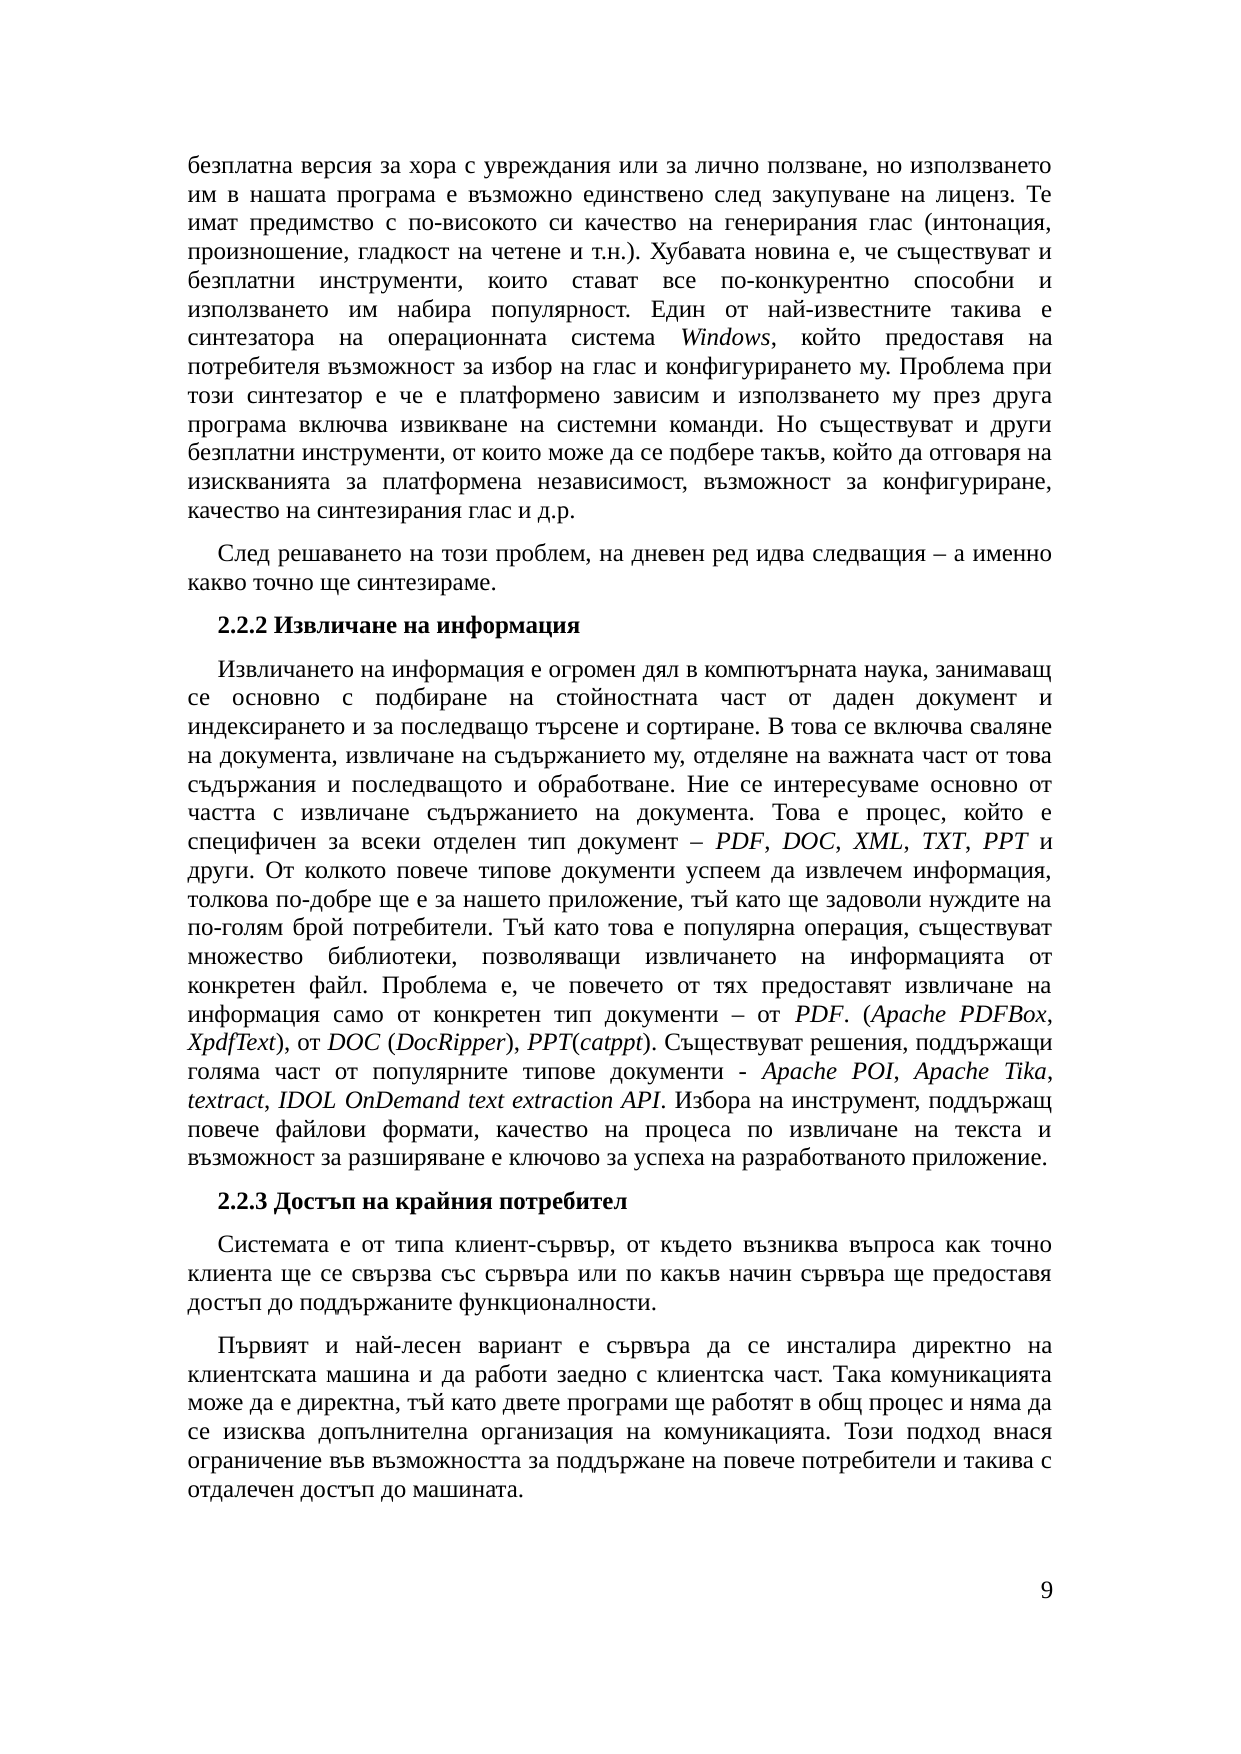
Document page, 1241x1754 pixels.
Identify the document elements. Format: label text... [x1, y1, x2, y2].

text Първият и най-лесен вариант е сървъра да се инсталира директно на клиентската машина и да работи заедно с клиентска част. Така комуникацията може да е директна, тъй като двете програми ще работят в общ процес и няма да се изисква допълнителна организация на комуникацията. Този подход внася ограничение във възможността за поддържане на повече потребители и такива с отдалечен достъп до машината. [187, 1330, 1053, 1502]
text 2.2.2 Извличане на информация [187, 610, 1053, 639]
text Извличането на информация е огромен дял в компютърната наука, занимаващ се основно с подбиране на стойностната част от даден документ и индексирането и за последващо търсене и сортиране. В това се включва сваляне на документа, извличане на съдържанието му, отделяне на важната част от това съдържания и последващото и обработване. Ние се интересуваме основно от частта с извличане съдържанието на документа. Това е процес, който е специфичен за всеки отделен тип документ – PDF, DOC, XML, TXT, PPT и други. От колкото повече типове документи успеем да извлечем информация, толкова по-добре ще е за нашето приложение, тъй като ще задоволи нуждите на по-голям брой потребители. Тъй като това е популярна операция, съществуват множество библиотеки, позволяващи извличането на информацията от конкретен файл. Проблема е, че повечето от тях предоставят извличане на информация само от конкретен тип документи – от PDF. (Apache PDFBox, XpdfText), от DOC (DocRipper), PPT(catppt). Съществуват решения, поддържащи голяма част от популярните типове документи - Apache POI, Apache Tika, textract, IDOL OnDemand text extraction API. Избора на инструмент, поддържащ повече файлови формати, качество на процеса по извличане на текста и възможност за разширяване е ключово за успеха на разработваното приложение. [187, 654, 1053, 1171]
text безплатна версия за хора с увреждания или за лично ползване, но използването им в нашата програма е възможно единствено след закупуване на лиценз. Те имат предимство с по-високото си качество на генерирания глас (интонация, произношение, гладкост на четене и т.н.). Хубавата новина е, че съществуват и безплатни инструменти, които стават все по-конкурентно способни и използването им набира популярност. Един от най-известните такива е синтезатора на операционната система Windows, който предоставя на потребителя възможност за избор на глас и конфигурирането му. Проблема при този синтезатор е че е платформено зависим и използването му през друга програма включва извикване на системни команди. Но съществуват и други безплатни инструменти, от които може да се подбере такъв, който да отговаря на изискванията за платформена независимост, възможност за конфигуриране, качество на синтезирания глас и д.р. [187, 150, 1053, 524]
text Системата е от типа клиент-сървър, от където възниква въпроса как точно клиента ще се свързва със сървъра или по какъв начин сървъра ще предоставя достъп до поддържаните функционалности. [187, 1229, 1053, 1315]
text 2.2.3 Достъп на крайния потребител [187, 1186, 1053, 1214]
text След решаването на този проблем, на дневен ред идва следващия – а именно какво точно ще синтезираме. [187, 538, 1053, 596]
